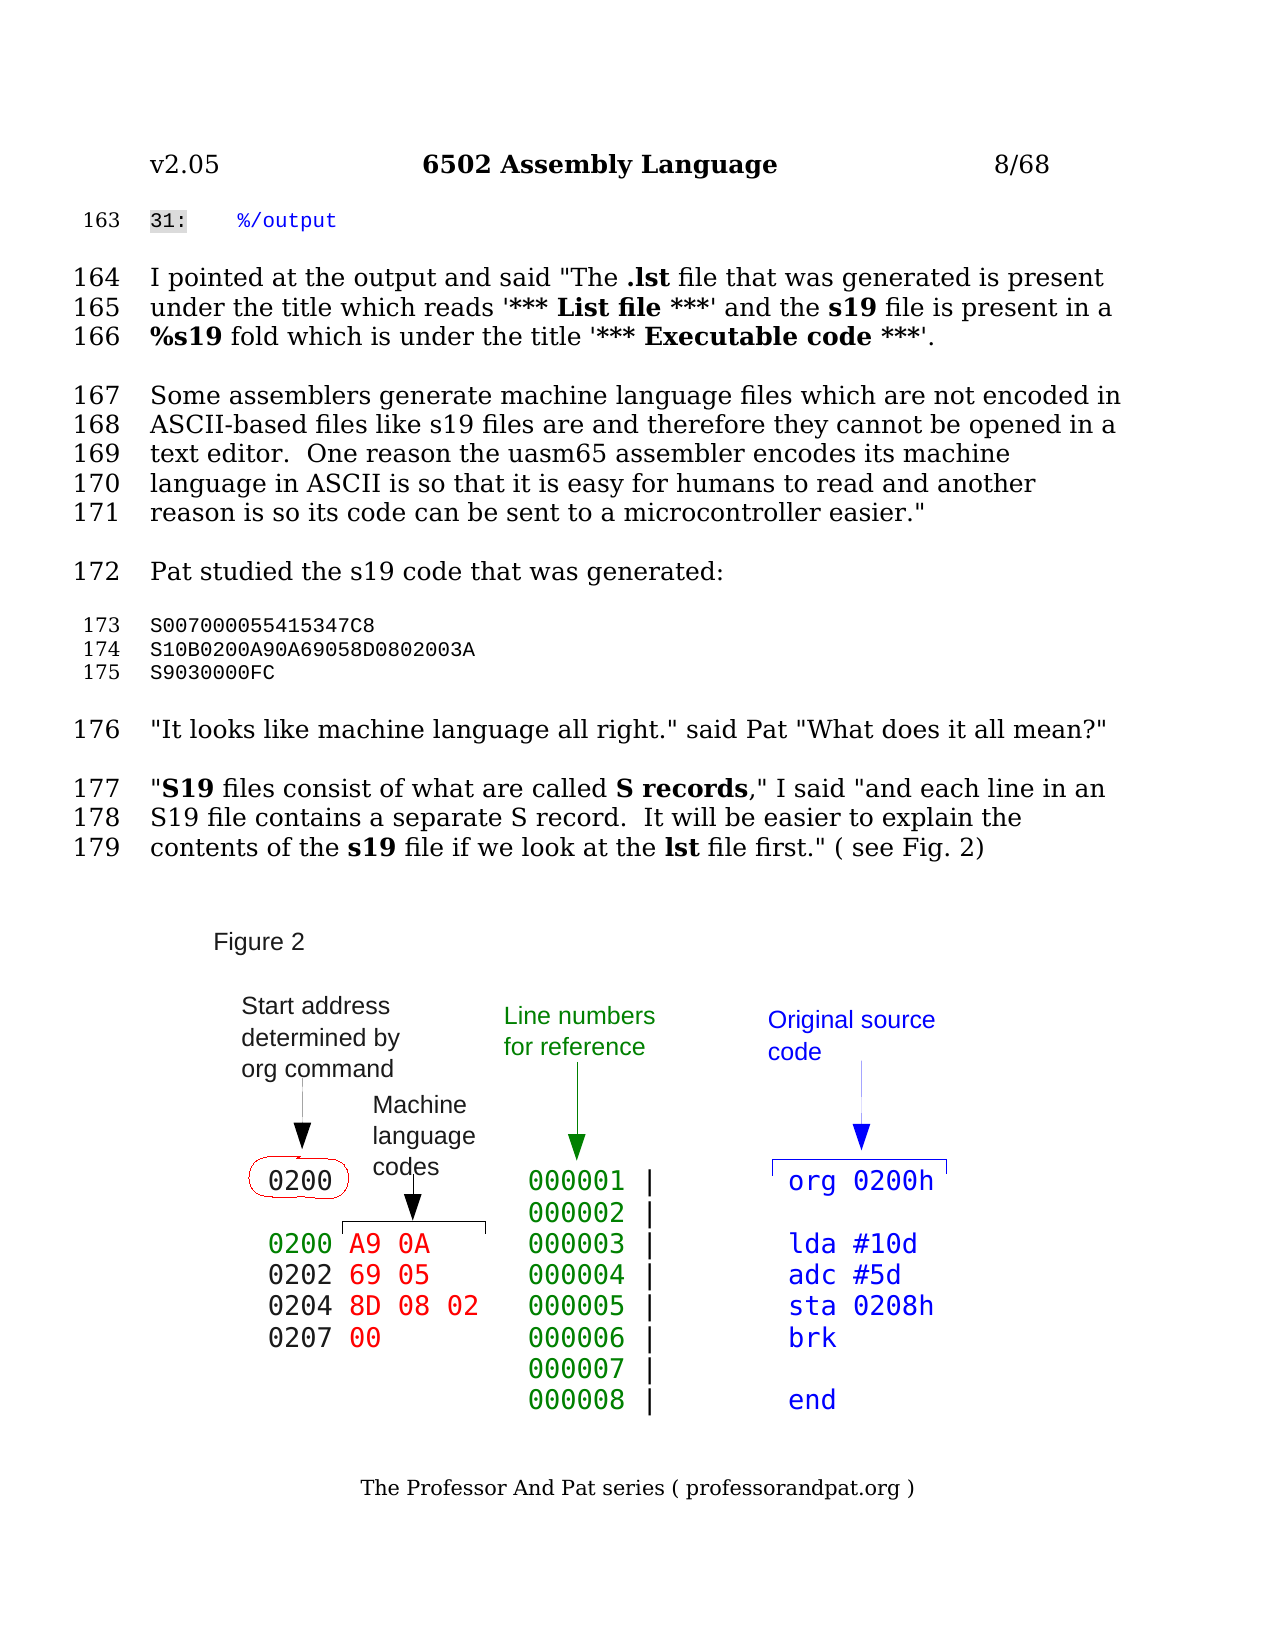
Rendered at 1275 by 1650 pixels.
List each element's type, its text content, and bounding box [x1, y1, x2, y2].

text I pointed at the output and said "The .lst file that was generated is present under the title which reads '*** List file ***' and the s19 file is present in a %s19 fold which is under the title '*** Executable code ***'. [150, 263, 1125, 352]
text 31: %/output [150, 210, 1125, 233]
text S9030000FC [150, 662, 1125, 686]
text S007000055415347C8 [150, 615, 1125, 639]
text S10B0200A90A69058D0802003A [150, 639, 1125, 662]
text Some assemblers generate machine language files which are not encoded in ASCII-based files like s19 files are and therefore they cannot be opened in a text editor. One reason the uasm65 assembler encodes its machine language in ASCII is so that it is easy for humans to read and another reason is so its code can be sent to a microcontroller easier." [150, 381, 1125, 527]
text "It looks like machine language all right." said Pat "What does it all mean?" [150, 715, 1125, 744]
text "S19 files consist of what are called S records," I said "and each line in an S19 file contains a separate S record. It will be easier to explain the contents of the s19 file if we look at the lst file first." ( see Fig. 2) [150, 774, 1125, 862]
text Pat studied the s19 code that was generated: [150, 557, 1125, 586]
